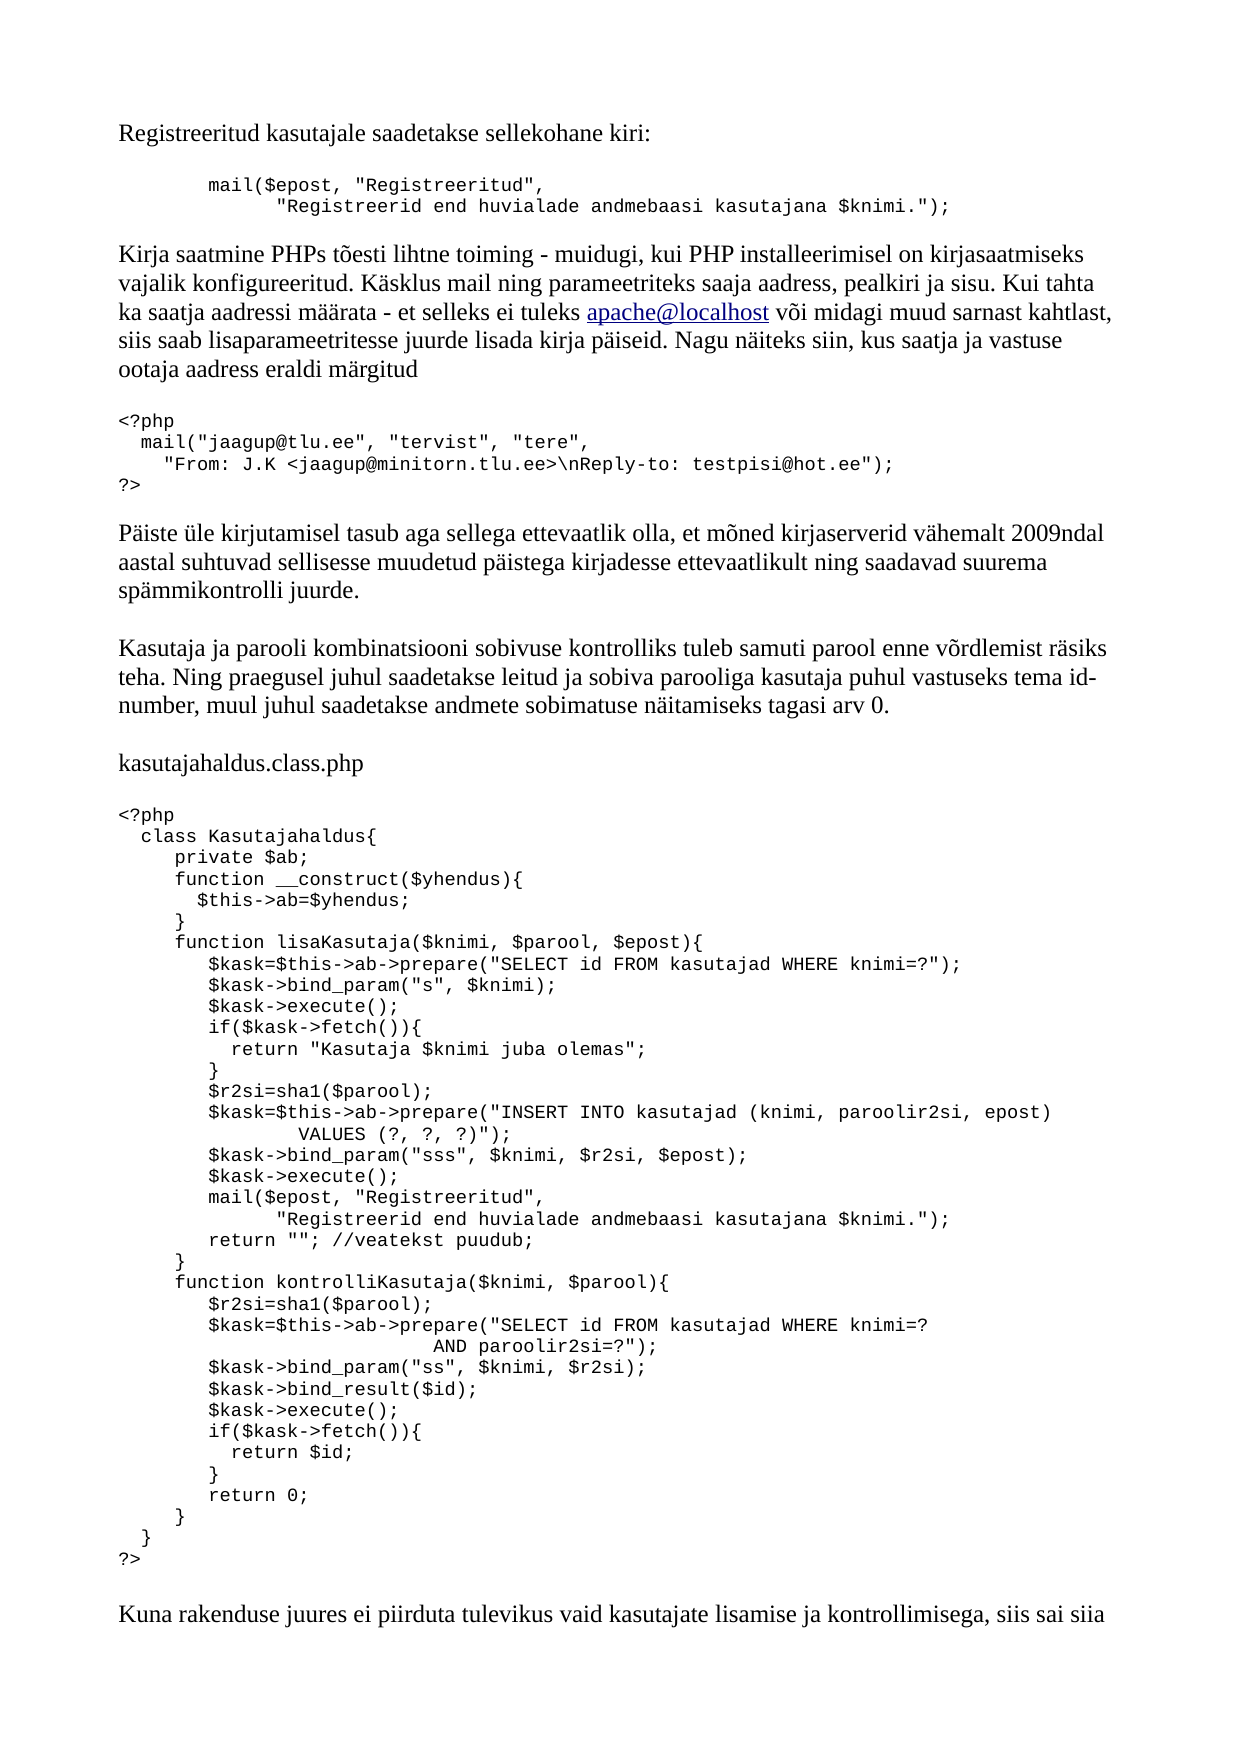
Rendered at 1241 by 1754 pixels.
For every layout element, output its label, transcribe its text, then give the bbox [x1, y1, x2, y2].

text $kask=$this->ab->prepare("SELECT id FROM kasutajad WHERE knimi=? [118, 1316, 1122, 1337]
text Kuna rakenduse juures ei piirduta tulevikus vaid kasutajate lisamise ja kontrollimisega, siis sai siia [118, 1599, 1122, 1628]
text } [118, 1252, 1122, 1273]
text return $id; [118, 1443, 1122, 1464]
text $kask->bind_param("s", $knimi); [118, 976, 1122, 997]
text mail("jaagup@tlu.ee", "tervist", "tere", [118, 433, 1122, 454]
text "Registreerid end huvialade andmebaasi kasutajana $knimi."); [118, 197, 1122, 218]
text if($kask->fetch()){ [118, 1422, 1122, 1443]
text $kask->bind_param("ss", $knimi, $r2si); [118, 1358, 1122, 1379]
text "Registreerid end huvialade andmebaasi kasutajana $knimi."); [118, 1209, 1122, 1231]
text VALUES (?, ?, ?)"); [118, 1124, 1122, 1146]
text <?php [118, 412, 1122, 433]
text $kask->bind_param("sss", $knimi, $r2si, $epost); [118, 1146, 1122, 1167]
text return 0; [118, 1486, 1122, 1507]
text function __construct($yhendus){ [118, 869, 1122, 891]
text ?> [118, 1549, 1122, 1571]
text $r2si=sha1($parool); [118, 1082, 1122, 1103]
text ?> [118, 476, 1122, 497]
text AND paroolir2si=?"); [118, 1337, 1122, 1358]
text class Kasutajahaldus{ [118, 827, 1122, 848]
text Kirja saatmine PHPs tõesti lihtne toiming - muidugi, kui PHP installeerimisel on kirjasaatmiseks vajalik konfigureeritud. Käsklus mail ning parameetriteks saaja aadress, pealkiri ja sisu. Kui tahta ka saatja aadressi määrata - et selleks ei tuleks apache@localhost või midagi muud sarnast kahtlast, siis saab lisaparameetritesse juurde lisada kirja päiseid. Nagu näiteks siin, kus saatja ja vastuse ootaja aadress eraldi märgitud [118, 239, 1122, 383]
text } [118, 912, 1122, 933]
text $this->ab=$yhendus; [118, 891, 1122, 912]
text $kask->execute(); [118, 1401, 1122, 1422]
text "From: J.K <jaagup@minitorn.tlu.ee>\nReply-to: testpisi@hot.ee"); [118, 454, 1122, 476]
text mail($epost, "Registreeritud", [118, 1188, 1122, 1209]
text return ""; //veatekst puudub; [118, 1231, 1122, 1252]
text $kask=$this->ab->prepare("SELECT id FROM kasutajad WHERE knimi=?"); [118, 954, 1122, 976]
text kasutajahaldus.class.php [118, 748, 1122, 777]
text $kask=$this->ab->prepare("INSERT INTO kasutajad (knimi, paroolir2si, epost) [118, 1103, 1122, 1124]
text <?php [118, 806, 1122, 827]
text if($kask->fetch()){ [118, 1018, 1122, 1039]
text return "Kasutaja $knimi juba olemas"; [118, 1039, 1122, 1061]
text $kask->execute(); [118, 997, 1122, 1018]
text function lisaKasutaja($knimi, $parool, $epost){ [118, 933, 1122, 954]
text Kasutaja ja parooli kombinatsiooni sobivuse kontrolliks tuleb samuti parool enne võrdlemist räsiks teha. Ning praegusel juhul saadetakse leitud ja sobiva parooliga kasutaja puhul vastuseks tema id-number, muul juhul saadetakse andmete sobimatuse näitamiseks tagasi arv 0. [118, 633, 1122, 719]
text } [118, 1061, 1122, 1082]
text function kontrolliKasutaja($knimi, $parool){ [118, 1273, 1122, 1294]
text $kask->bind_result($id); [118, 1379, 1122, 1401]
text } [118, 1507, 1122, 1528]
text mail($epost, "Registreeritud", [118, 176, 1122, 197]
text $r2si=sha1($parool); [118, 1294, 1122, 1316]
text } [118, 1464, 1122, 1486]
text Päiste üle kirjutamisel tasub aga sellega ettevaatlik olla, et mõned kirjaserverid vähemalt 2009ndal aastal suhtuvad sellisesse muudetud päistega kirjadesse ettevaatlikult ning saadavad suurema spämmikontrolli juurde. [118, 518, 1122, 604]
text $kask->execute(); [118, 1167, 1122, 1188]
text Registreeritud kasutajale saadetakse sellekohane kiri: [118, 118, 1122, 147]
text private $ab; [118, 848, 1122, 869]
text } [118, 1528, 1122, 1549]
